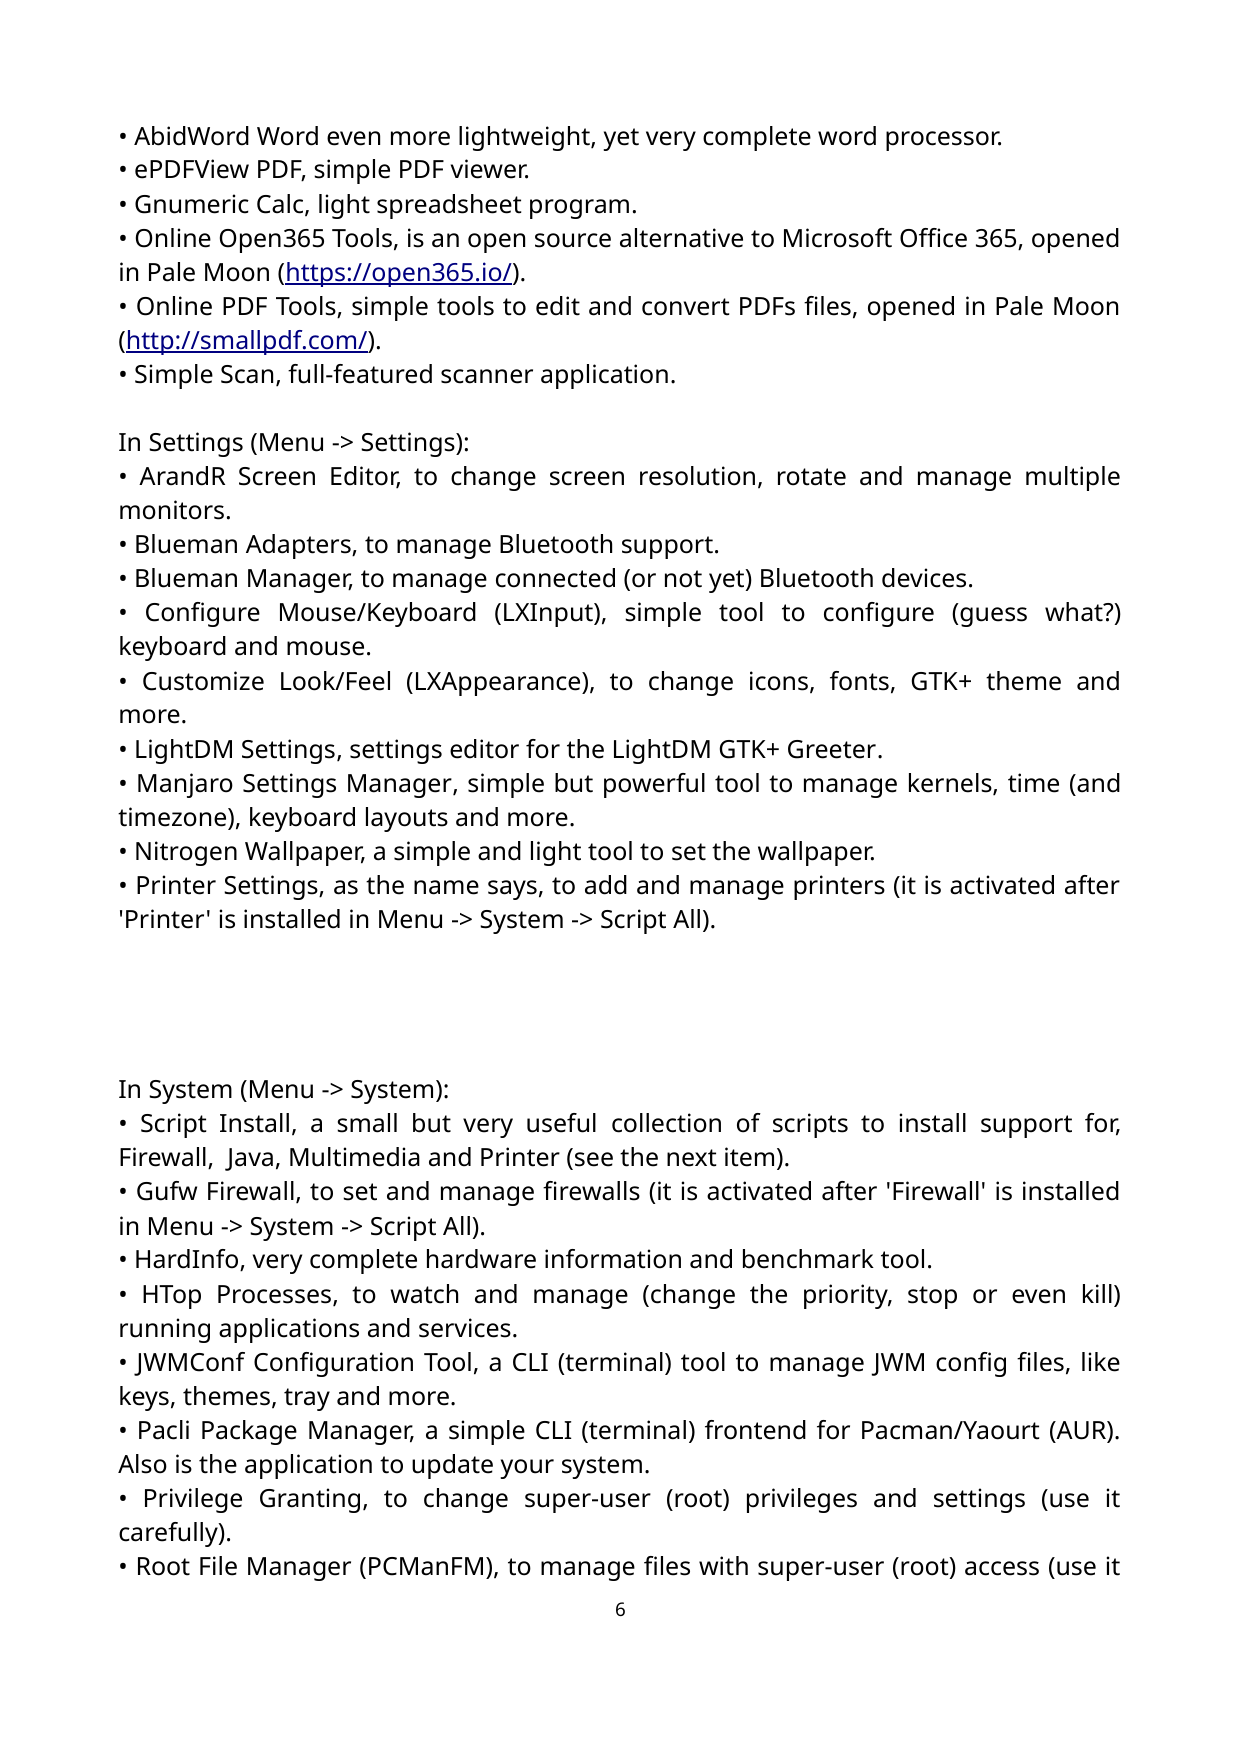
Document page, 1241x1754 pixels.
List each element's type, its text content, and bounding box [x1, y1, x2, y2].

text • Online PDF Tools, simple tools to edit and convert PDFs files, opened in Pale Moon (http://smallpdf.com/). [118, 288, 1122, 357]
text • Root File Manager (PCManFM), to manage files with super-user (root) access (use it [118, 1549, 1122, 1583]
text • Pacli Package Manager, a simple CLI (terminal) frontend for Pacman/Yaourt (AUR). Also is the application to update your system. [118, 1412, 1122, 1481]
text • Gufw Firewall, to set and manage firewalls (it is activated after 'Firewall' is installed in Menu -> System -> Script All). [118, 1174, 1122, 1242]
text • Blueman Manager, to manage connected (or not yet) Bluetooth devices. [118, 561, 1122, 595]
text • Gnumeric Calc, light spreadsheet program. [118, 186, 1122, 220]
text In Settings (Menu -> Settings): [118, 425, 1122, 459]
text • Script Install, a small but very useful collection of scripts to install support for, Firewall, Java, Multimedia and Printer (see the next item). [118, 1106, 1122, 1174]
text • Manjaro Settings Manager, simple but powerful tool to manage kernels, time (and timezone), keyboard layouts and more. [118, 765, 1122, 833]
text • Printer Settings, as the name says, to add and manage printers (it is activated after 'Printer' is installed in Menu -> System -> Script All). [118, 867, 1122, 936]
text • Privilege Granting, to change super-user (root) privileges and settings (use it carefully). [118, 1481, 1122, 1549]
text • ePDFView PDF, simple PDF viewer. [118, 152, 1122, 186]
text • JWMConf Configuration Tool, a CLI (terminal) tool to manage JWM config files, like keys, themes, tray and more. [118, 1344, 1122, 1412]
text • Online Open365 Tools, is an open source alternative to Microsoft Office 365, opened in Pale Moon (https://open365.io/). [118, 220, 1122, 288]
text In System (Menu -> System): [118, 1072, 1122, 1106]
text • Blueman Adapters, to manage Bluetooth support. [118, 527, 1122, 561]
text • Configure Mouse/Keyboard (LXInput), simple tool to configure (guess what?) keyboard and mouse. [118, 595, 1122, 663]
text • LightDM Settings, settings editor for the LightDM GTK+ Greeter. [118, 731, 1122, 765]
text • Customize Look/Feel (LXAppearance), to change icons, fonts, GTK+ theme and more. [118, 663, 1122, 731]
text • AbidWord Word even more lightweight, yet very complete word processor. [118, 118, 1122, 152]
text • Nitrogen Wallpaper, a simple and light tool to set the wallpaper. [118, 833, 1122, 867]
text • Simple Scan, full-featured scanner application. [118, 357, 1122, 391]
text • HardInfo, very complete hardware information and benchmark tool. [118, 1242, 1122, 1276]
text • ArandR Screen Editor, to change screen resolution, rotate and manage multiple monitors. [118, 459, 1122, 527]
text • HTop Processes, to watch and manage (change the priority, stop or even kill) running applications and services. [118, 1276, 1122, 1344]
